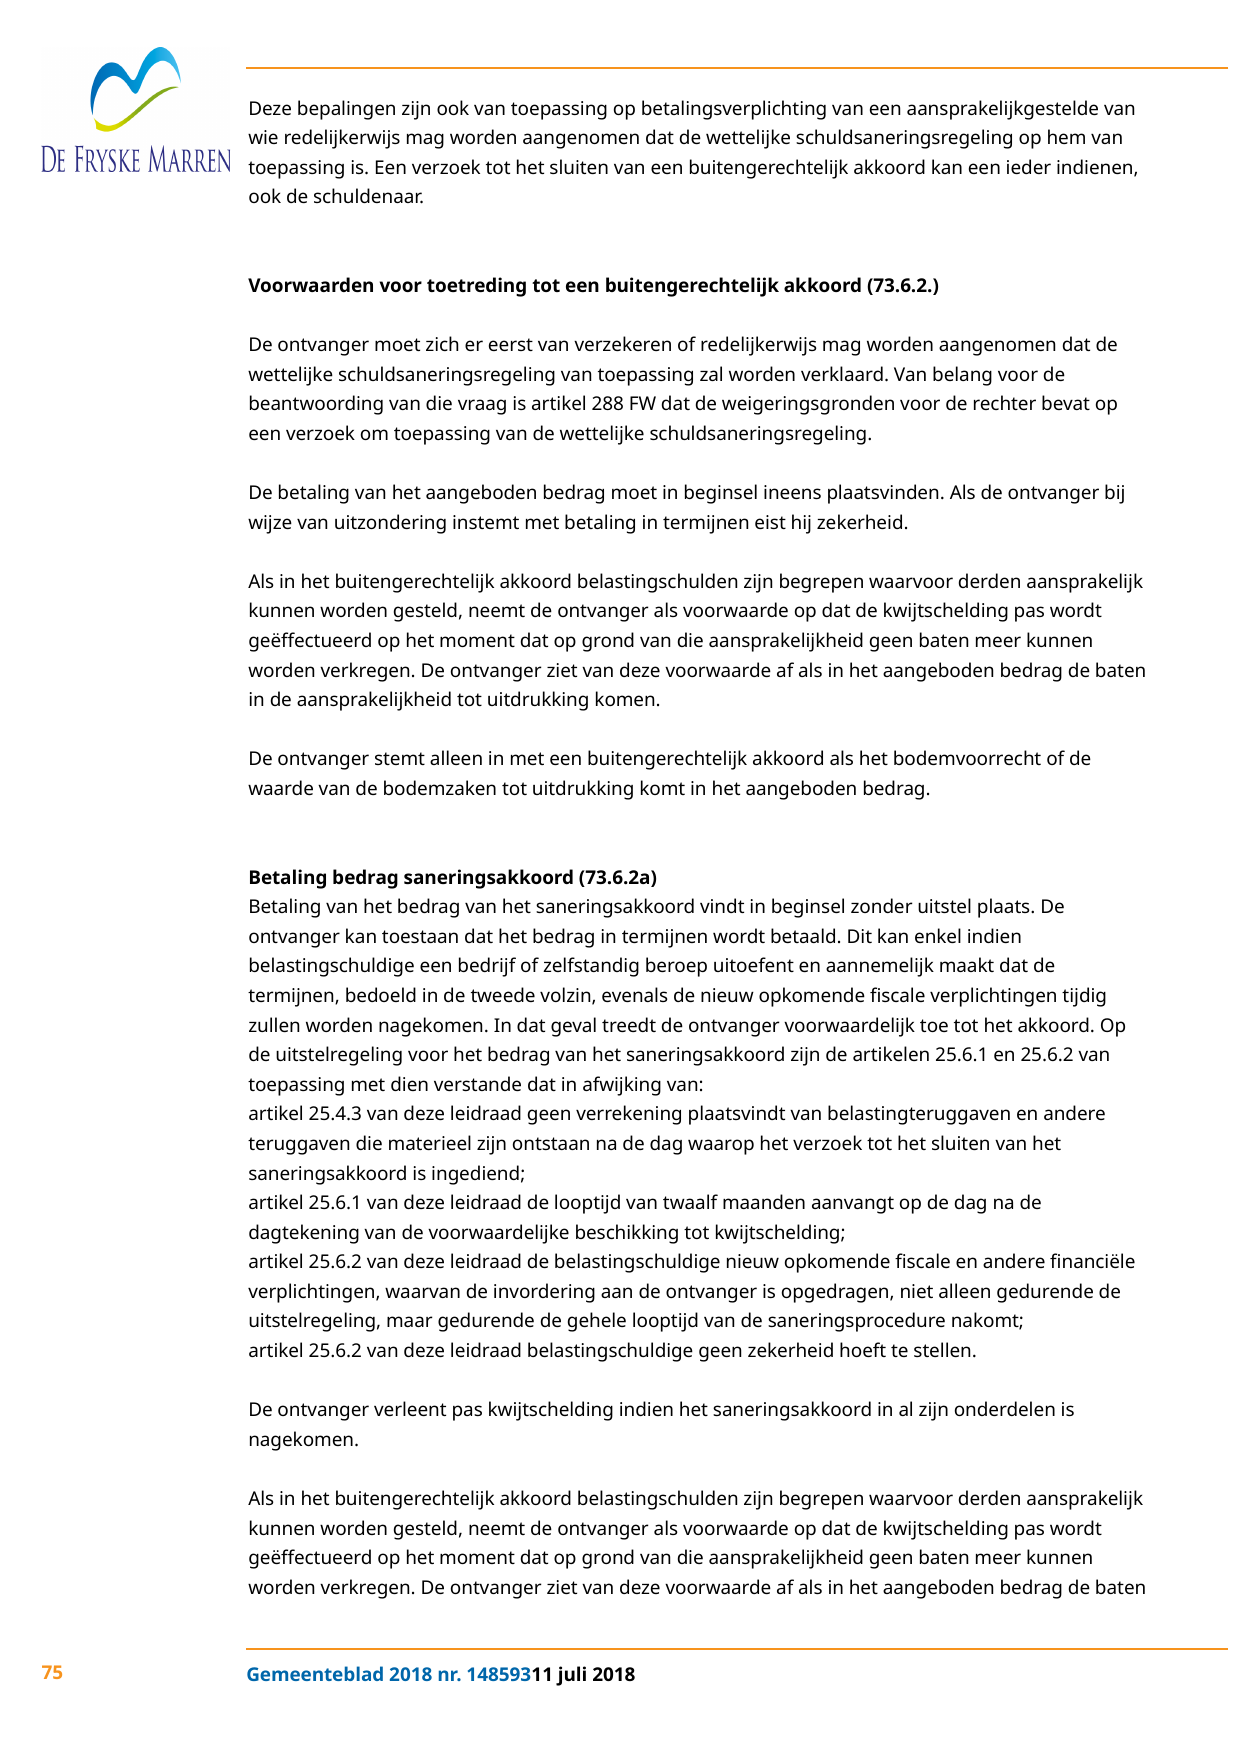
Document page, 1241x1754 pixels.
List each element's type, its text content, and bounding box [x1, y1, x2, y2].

text Als in het buitengerechtelijk akkoord belastingschulden zijn begrepen waarvoor derden aansprakelijk kunnen worden gesteld, neemt de ontvanger als voorwaarde op dat de kwijtschelding pas wordt geëffectueerd op het moment dat op grond van die aansprakelijkheid geen baten meer kunnen worden verkregen. De ontvanger ziet van deze voorwaarde af als in het aangeboden bedrag de baten in de aansprakelijkheid tot uitdrukking komen. [248, 568, 1152, 712]
text artikel 25.6.1 van deze leidraad de looptijd van twaalf maanden aanvangt op de dag na de dagtekening van de voorwaardelijke beschikking tot kwijtschelding; [248, 1189, 1152, 1245]
picture [41, 47, 231, 172]
text De ontvanger moet zich er eerst van verzekeren of redelijkerwijs mag worden aangenomen dat de wettelijke schuldsaneringsregeling van toepassing zal worden verklaard. Van belang voor de beantwoording van die vraag is artikel 288 FW dat de weigeringsgronden voor de rechter bevat op een verzoek om toepassing van de wettelijke schuldsaneringsregeling. [248, 331, 1152, 446]
text Deze bepalingen zijn ook van toepassing op betalingsverplichting van een aansprakelijkgestelde van wie redelijkerwijs mag worden aangenomen dat de wettelijke schuldsaneringsregeling op hem van toepassing is. Een verzoek tot het sluiten van een buitengerechtelijk akkoord kan een ieder indienen, ook de schuldenaar. [248, 95, 1152, 209]
text De betaling van het aangeboden bedrag moet in beginsel ineens plaatsvinden. Als de ontvanger bij wijze van uitzondering instemt met betaling in termijnen eist hij zekerheid. [248, 479, 1152, 535]
text Betaling bedrag saneringsakkoord (73.6.2a) [248, 864, 1152, 890]
text artikel 25.4.3 van deze leidraad geen verrekening plaatsvindt van belastingteruggaven en andere teruggaven die materieel zijn ontstaan na de dag waarop het verzoek tot het sluiten van het saneringsakkoord is ingediend; [248, 1101, 1152, 1186]
text artikel 25.6.2 van deze leidraad belastingschuldige geen zekerheid hoeft te stellen. [248, 1337, 1152, 1363]
text De ontvanger verleent pas kwijtschelding indien het saneringsakkoord in al zijn onderdelen is nagekomen. [248, 1396, 1152, 1452]
text De ontvanger stemt alleen in met een buitengerechtelijk akkoord als het bodemvoorrecht of de waarde van de bodemzaken tot uitdrukking komt in het aangeboden bedrag. [248, 746, 1152, 801]
text Betaling van het bedrag van het saneringsakkoord vindt in beginsel zonder uitstel plaats. De ontvanger kan toestaan dat het bedrag in termijnen wordt betaald. Dit kan enkel indien belastingschuldige een bedrijf of zelfstandig beroep uitoefent en aannemelijk maakt dat de termijnen, bedoeld in de tweede volzin, evenals de nieuw opkomende fiscale verplichtingen tijdig zullen worden nagekomen. In dat geval treedt de ontvanger voorwaardelijk toe tot het akkoord. Op de uitstelregeling voor het bedrag van het saneringsakkoord zijn de artikelen 25.6.1 en 25.6.2 van toepassing met dien verstande dat in afwijking van: [248, 893, 1152, 1097]
text artikel 25.6.2 van deze leidraad de belastingschuldige nieuw opkomende fiscale en andere financiële verplichtingen, waarvan de invordering aan de ontvanger is opgedragen, niet alleen gedurende de uitstelregeling, maar gedurende de gehele looptijd van de saneringsprocedure nakomt; [248, 1248, 1152, 1333]
text Als in het buitengerechtelijk akkoord belastingschulden zijn begrepen waarvoor derden aansprakelijk kunnen worden gesteld, neemt de ontvanger als voorwaarde op dat de kwijtschelding pas wordt geëffectueerd op het moment dat op grond van die aansprakelijkheid geen baten meer kunnen worden verkregen. De ontvanger ziet van deze voorwaarde af als in het aangeboden bedrag de baten [248, 1485, 1152, 1600]
text Voorwaarden voor toetreding tot een buitengerechtelijk akkoord (73.6.2.) [248, 272, 1152, 298]
